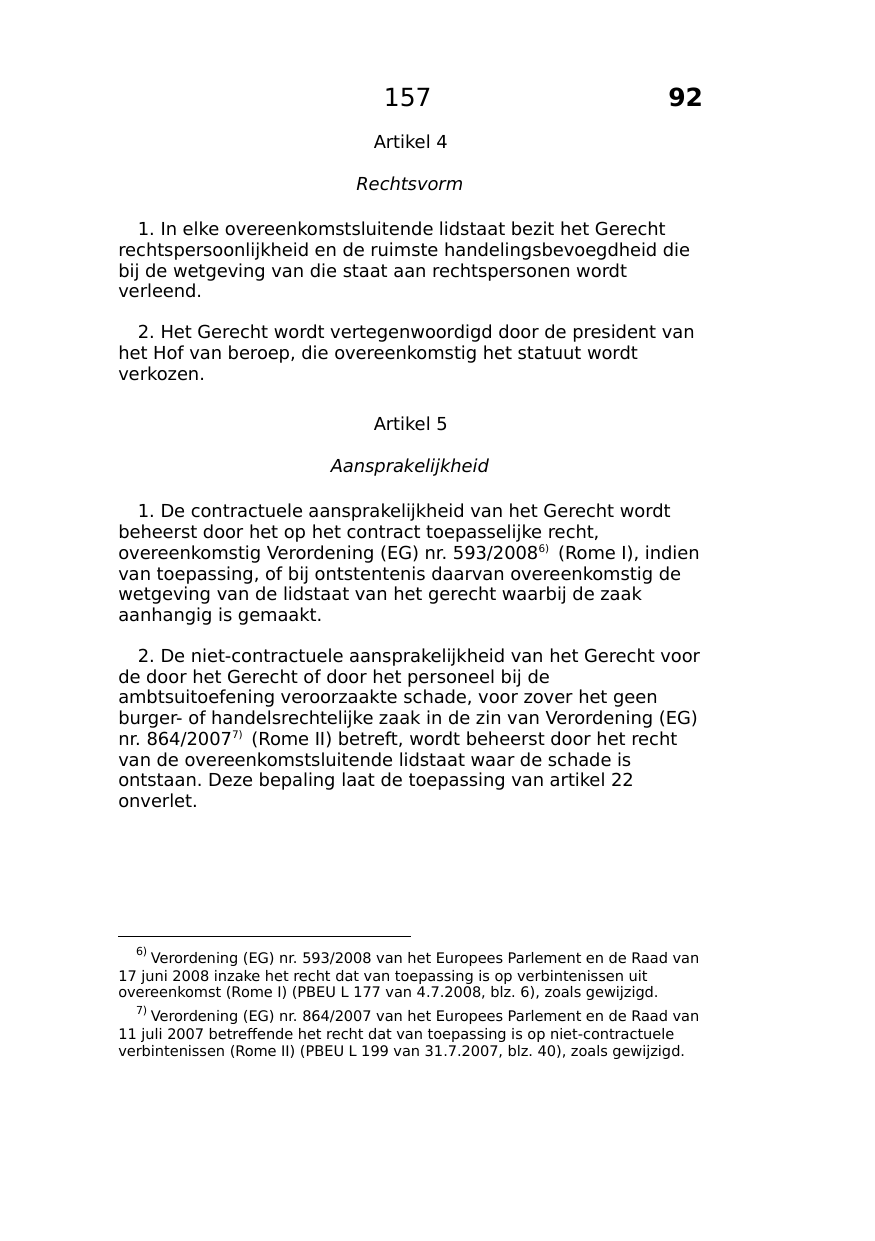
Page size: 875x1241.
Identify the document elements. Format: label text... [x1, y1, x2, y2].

text 1. In elke overeenkomstsluitende lidstaat bezit het Gerecht rechtspersoonlijkheid en de ruimste handelingsbevoegdheid die bij de wetgeving van die staat aan rechtspersonen wordt verleend. [118, 219, 703, 302]
subtitle Artikel 4 Rechtsvorm [118, 132, 703, 194]
text Verordening (EG) nr. 593/2008 van het Europees Parlement en de Raad van 17 juni 2008 inzake het recht dat van toepassing is op verbintenissen uit overeenkomst (Rome I) (PBEU L 177 van 4.7.2008, blz. 6), zoals gewijzigd. [118, 945, 703, 1001]
text 1. De contractuele aansprakelijkheid van het Gerecht wordt beheerst door het op het contract toepasselijke recht, overeenkomstig Verordening (EG) nr. 593/2008 (Rome I), indien van toepassing, of bij ontstentenis daarvan overeenkomstig de wetgeving van de lidstaat van het gerecht waarbij de zaak aanhangig is gemaakt. [118, 501, 703, 626]
text 2. Het Gerecht wordt vertegenwoordigd door de president van het Hof van beroep, die overeenkomstig het statuut wordt verkozen. [118, 322, 703, 384]
text 2. De niet-contractuele aansprakelijkheid van het Gerecht voor de door het Gerecht of door het personeel bij de ambtsuitoefening veroorzaakte schade, voor zover het geen burger- of handelsrechtelijke zaak in de zin van Verordening (EG) nr. 864/2007 (Rome II) betreft, wordt beheerst door het recht van de overeenkomstsluitende lidstaat waar de schade is ontstaan. Deze bepaling laat de toepassing van artikel 22 onverlet. [118, 646, 703, 812]
subtitle Artikel 5 Aansprakelijkheid [118, 414, 703, 476]
text Verordening (EG) nr. 864/2007 van het Europees Parlement en de Raad van 11 juli 2007 betreffende het recht dat van toepassing is op niet-contractuele verbintenissen (Rome II) (PBEU L 199 van 31.7.2007, blz. 40), zoals gewijzigd. [118, 1004, 703, 1060]
